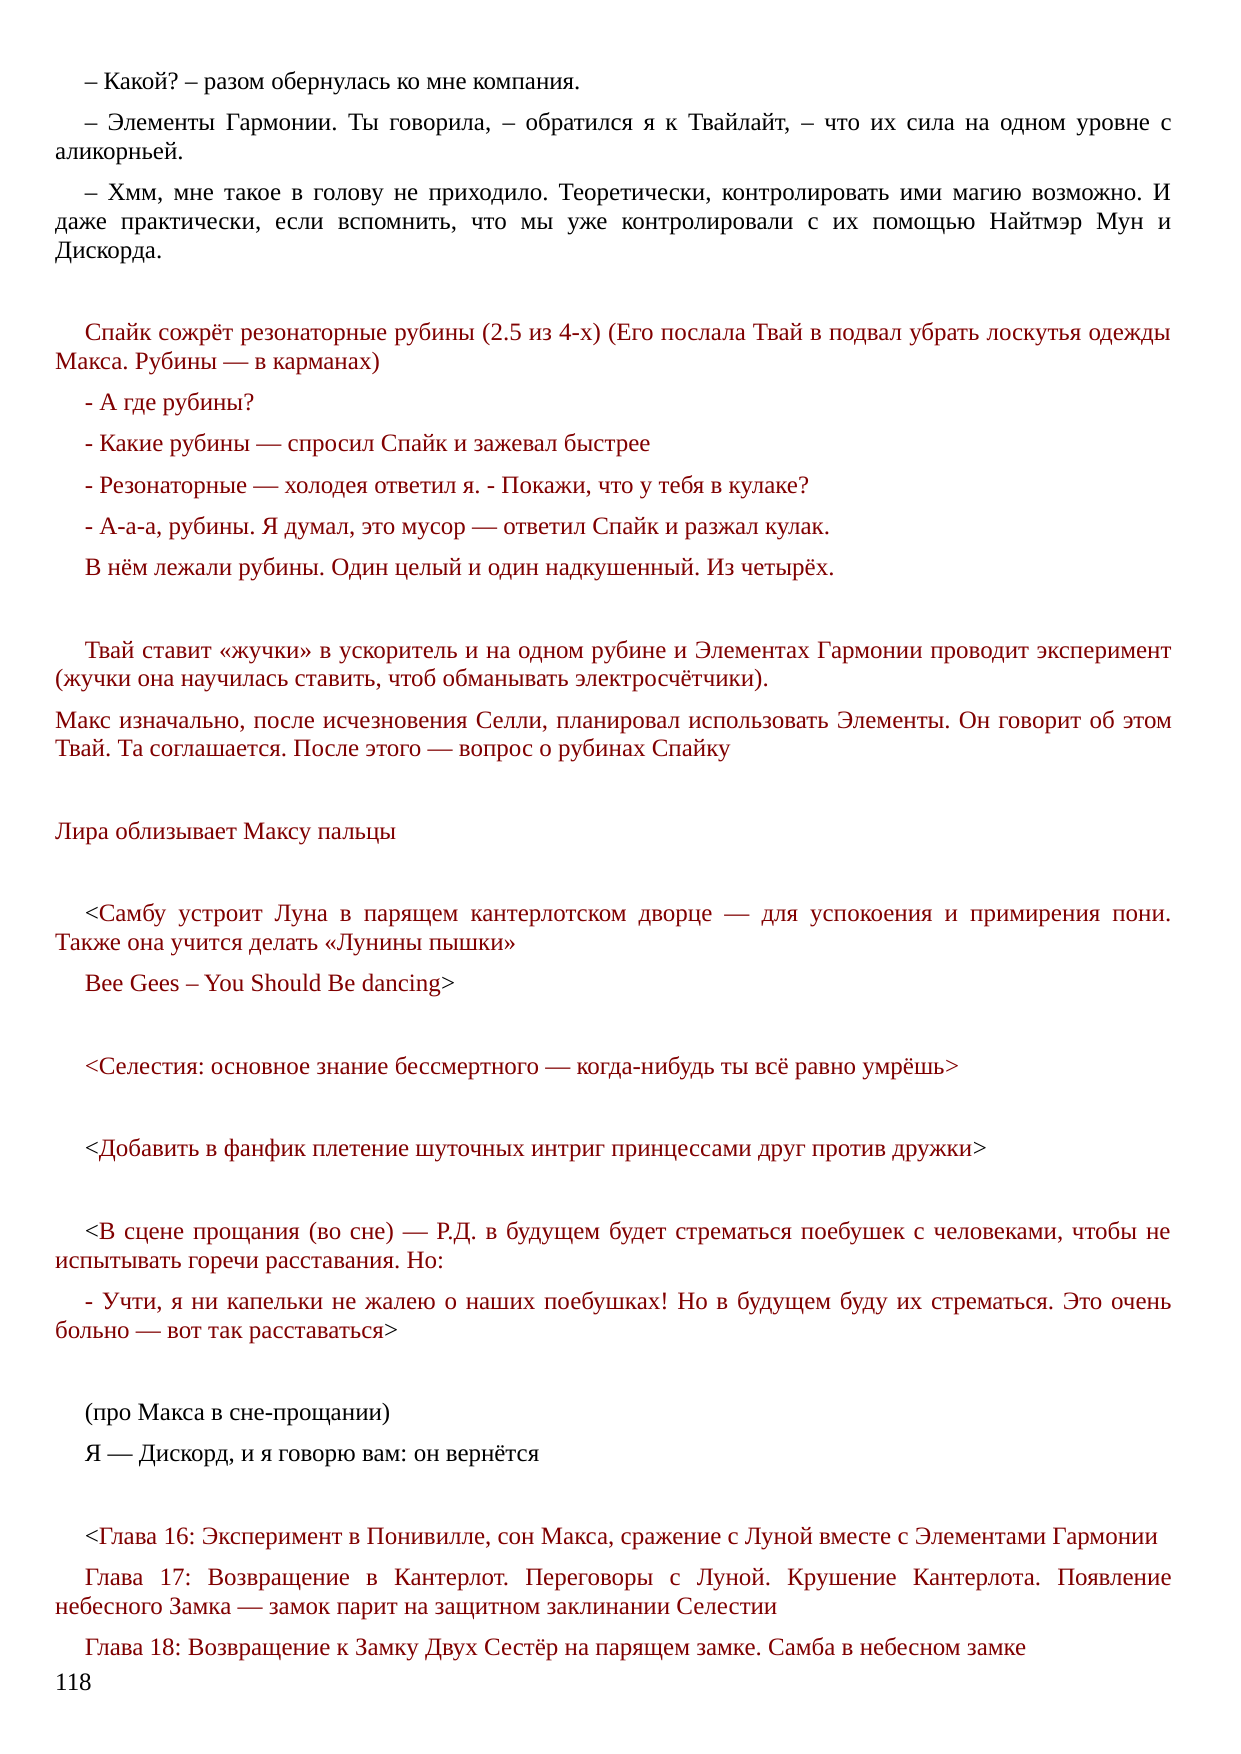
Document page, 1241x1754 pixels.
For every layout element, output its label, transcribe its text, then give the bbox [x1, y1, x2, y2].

text - Резонаторные — холодея ответил я. - Покажи, что у тебя в кулаке? [55, 470, 1173, 498]
text В нём лежали рубины. Один целый и один надкушенный. Из четырёх. [55, 552, 1173, 581]
text <Добавить в фанфик плетение шуточных интриг принцессами друг против дружки> [55, 1133, 1173, 1162]
text - А-а-а, рубины. Я думал, это мусор — ответил Спайк и разжал кулак. [55, 511, 1173, 540]
text Лира облизывает Максу пальцы [55, 816, 1173, 845]
text <Самбу устроит Луна в парящем кантерлотском дворце — для успокоения и примирения пони. Также она учится делать «Лунины пышки» [55, 898, 1173, 956]
text <Селестия: основное знание бессмертного — когда-нибудь ты всё равно умрёшь> [55, 1051, 1173, 1080]
text – Хмм, мне такое в голову не приходило. Теоретически, контролировать ими магию возможно. И даже практически, если вспомнить, что мы уже контролировали с их помощью Найтмэр Мун и Дискорда. [55, 177, 1173, 263]
text - Какие рубины — спросил Спайк и зажевал быстрее [55, 428, 1173, 457]
text (про Макса в сне-прощании) [55, 1397, 1173, 1426]
text Глава 18: Возвращение к Замку Двух Сестёр на парящем замке. Самба в небесном замке [55, 1632, 1173, 1661]
text - А где рубины? [55, 387, 1173, 416]
text <В сцене прощания (во сне) — Р.Д. в будущем будет стрематься поебушек с человеками, чтобы не испытывать горечи расставания. Но: [55, 1216, 1173, 1273]
text - Учти, я ни капельки не жалею о наших поебушках! Но в будущем буду их стрематься. Это очень больно — вот так расставаться> [55, 1286, 1173, 1343]
text – Какой? – разом обернулась ко мне компания. [55, 66, 1173, 95]
text Твай ставит «жучки» в ускоритель и на одном рубине и Элементах Гармонии проводит эксперимент (жучки она научилась ставить, чтоб обманывать электросчётчики). [55, 635, 1173, 692]
text Я — Дискорд, и я говорю вам: он вернётся [55, 1438, 1173, 1467]
text Макс изначально, после исчезновения Селли, планировал использовать Элементы. Он говорит об этом Твай. Та соглашается. После этого — вопрос о рубинах Спайку [55, 705, 1173, 762]
text Bee Gees – You Should Be dancing> [55, 968, 1173, 997]
text <Глава 16: Эксперимент в Понивилле, сон Макса, сражение с Луной вместе с Элементами Гармонии [55, 1521, 1173, 1550]
text – Элементы Гармонии. Ты говорила, – обратился я к Твайлайт, – что их сила на одном уровне с аликорньей. [55, 107, 1173, 165]
text Глава 17: Возвращение в Кантерлот. Переговоры с Луной. Крушение Кантерлота. Появление небесного Замка — замок парит на защитном заклинании Селестии [55, 1562, 1173, 1620]
text Спайк сожрёт резонаторные рубины (2.5 из 4-х) (Его послала Твай в подвал убрать лоскутья одежды Макса. Рубины — в карманах) [55, 317, 1173, 375]
